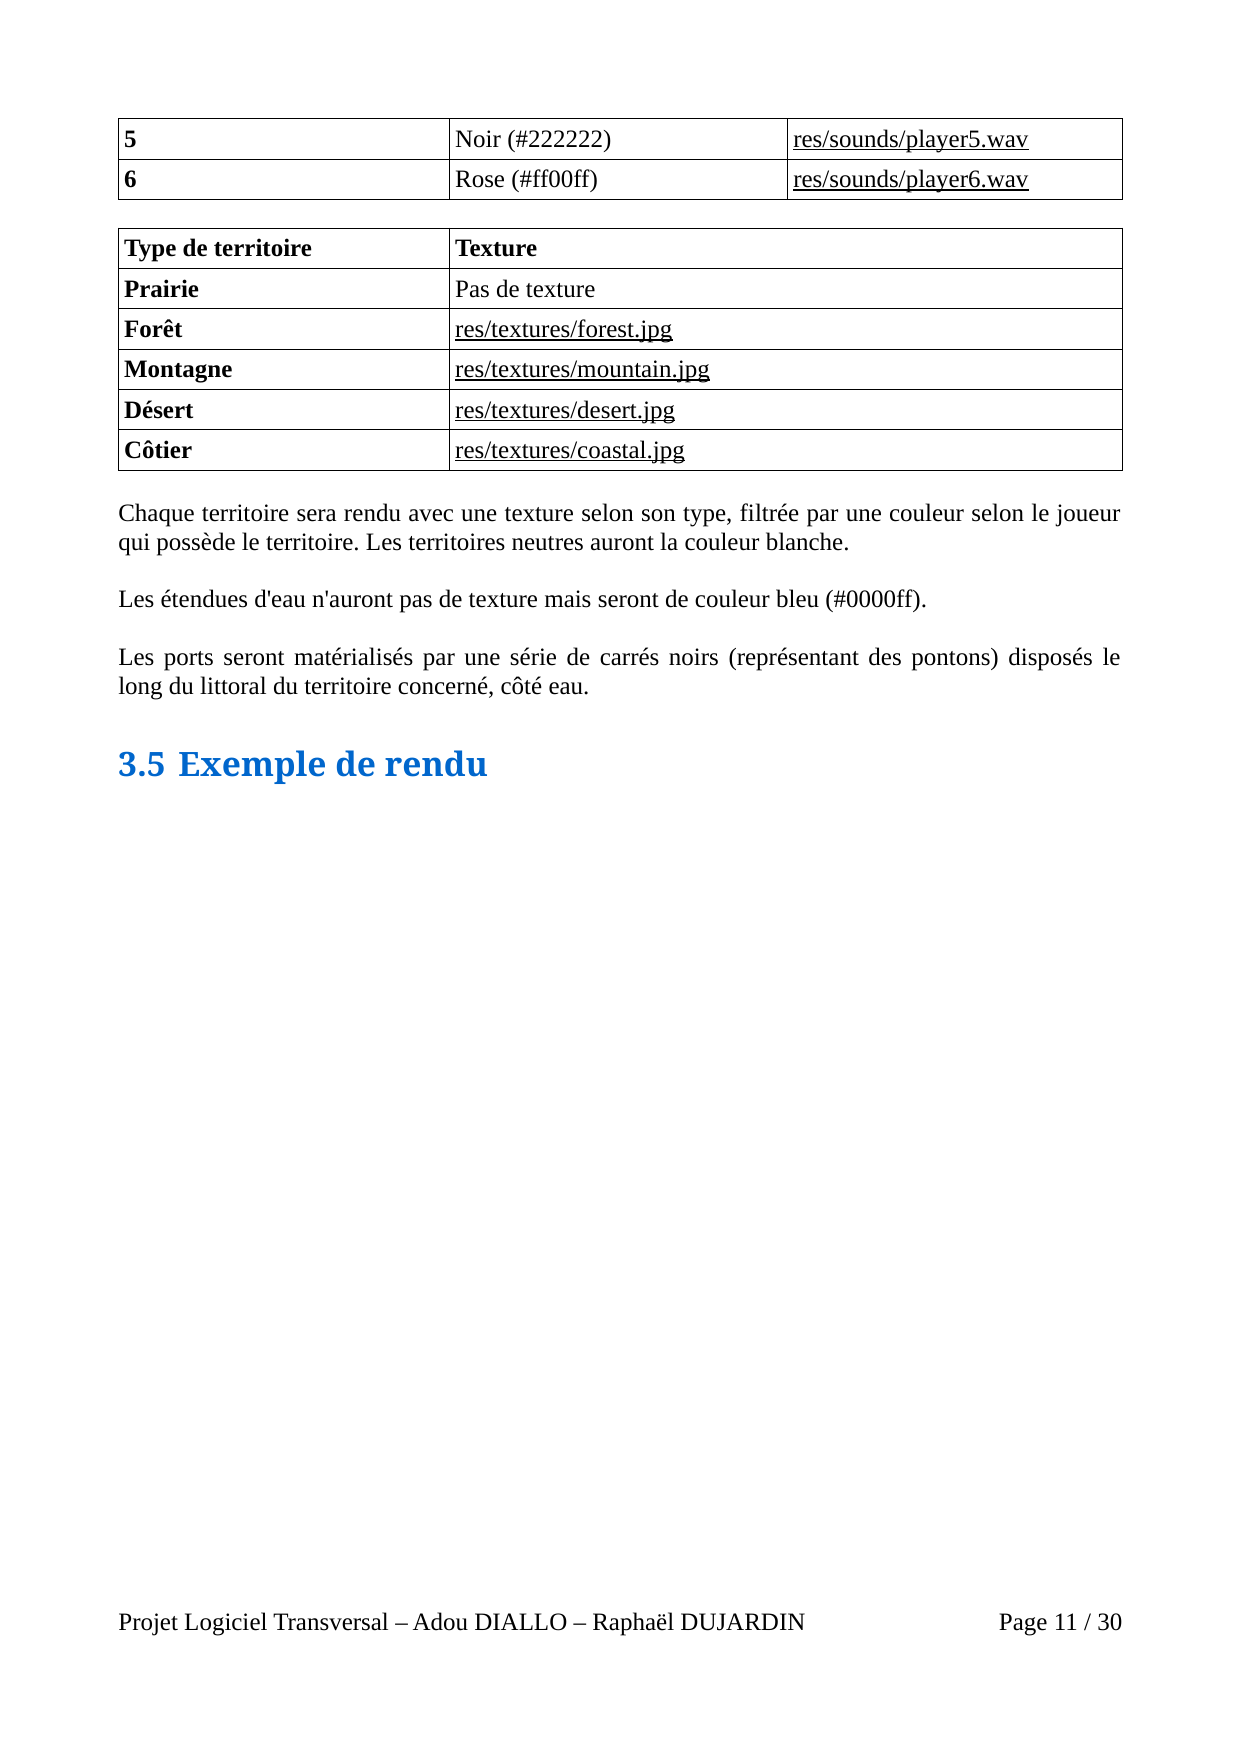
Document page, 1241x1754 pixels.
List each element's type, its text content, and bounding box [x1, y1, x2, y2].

table_cell Rose (#ff00ff) [450, 160, 787, 199]
table_cell res/textures/coastal.jpg [450, 430, 1122, 469]
table_cell 5 [119, 119, 449, 158]
table_cell Forêt [119, 309, 449, 348]
table_cell res/textures/mountain.jpg [450, 350, 1122, 389]
table_cell Côtier [119, 430, 449, 469]
table_cell res/textures/desert.jpg [450, 390, 1122, 429]
subtitle Exemple de rendu [118, 741, 1122, 787]
table_cell 6 [119, 160, 449, 199]
table_cell Pas de texture [450, 269, 1122, 308]
table_header Texture [450, 229, 1122, 268]
table_cell Noir (#222222) [450, 119, 787, 158]
table_cell Montagne [119, 350, 449, 389]
table_cell Prairie [119, 269, 449, 308]
table_cell res/sounds/player5.wav [788, 119, 1122, 158]
table_cell res/textures/forest.jpg [450, 309, 1122, 348]
table_cell res/sounds/player6.wav [788, 160, 1122, 199]
text Chaque territoire sera rendu avec une texture selon son type, filtrée par une couleur selon le joueur qui possède le territoire. Les territoires neutres auront la couleur blanche. [118, 498, 1122, 556]
text Les ports seront matérialisés par une série de carrés noirs (représentant des pontons) disposés le long du littoral du territoire concerné, côté eau. [118, 642, 1122, 699]
text Les étendues d'eau n'auront pas de texture mais seront de couleur bleu (#0000ff). [118, 584, 1122, 613]
table_header Type de territoire [119, 229, 449, 268]
table_cell Désert [119, 390, 449, 429]
